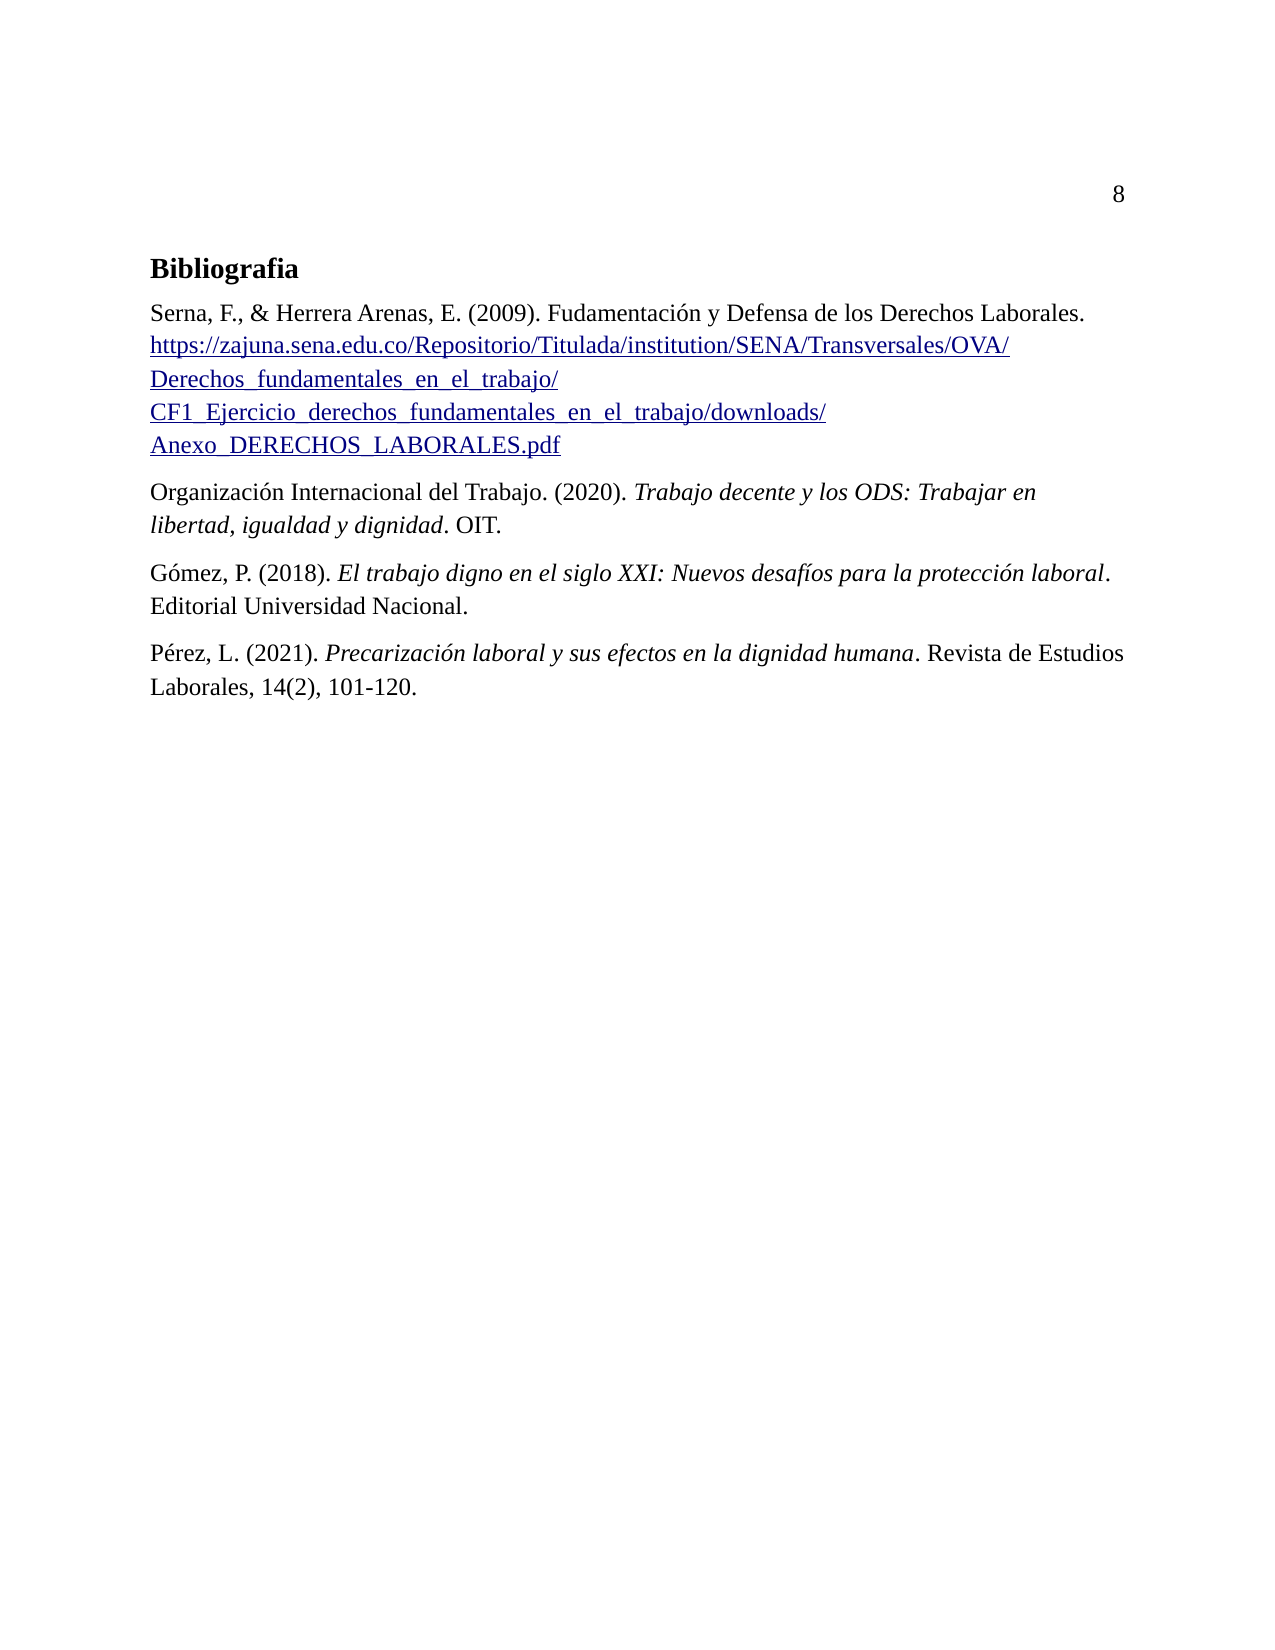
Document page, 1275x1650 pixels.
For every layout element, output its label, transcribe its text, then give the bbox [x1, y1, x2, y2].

text Organización Internacional del Trabajo. (2020). Trabajo decente y los ODS: Trabajar en libertad, igualdad y dignidad. OIT. [150, 477, 1125, 539]
text Gómez, P. (2018). El trabajo digno en el siglo XXI: Nuevos desafíos para la protección laboral. Editorial Universidad Nacional. [150, 558, 1125, 620]
text Pérez, L. (2021). Precarización laboral y sus efectos en la dignidad humana. Revista de Estudios Laborales, 14(2), 101-120. [150, 638, 1125, 700]
subtitle Bibliografia [150, 252, 1125, 285]
text Serna, F., & Herrera Arenas, E. (2009). Fudamentación y Defensa de los Derechos Laborales. https://zajuna.sena.edu.co/Repositorio/Titulada/institution/SENA/Transversales/OVA/Derechos_fundamentales_en_el_trabajo/CF1_Ejercicio_derechos_fundamentales_en_el_trabajo/downloads/Anexo_DERECHOS_LABORALES.pdf [150, 298, 1125, 458]
